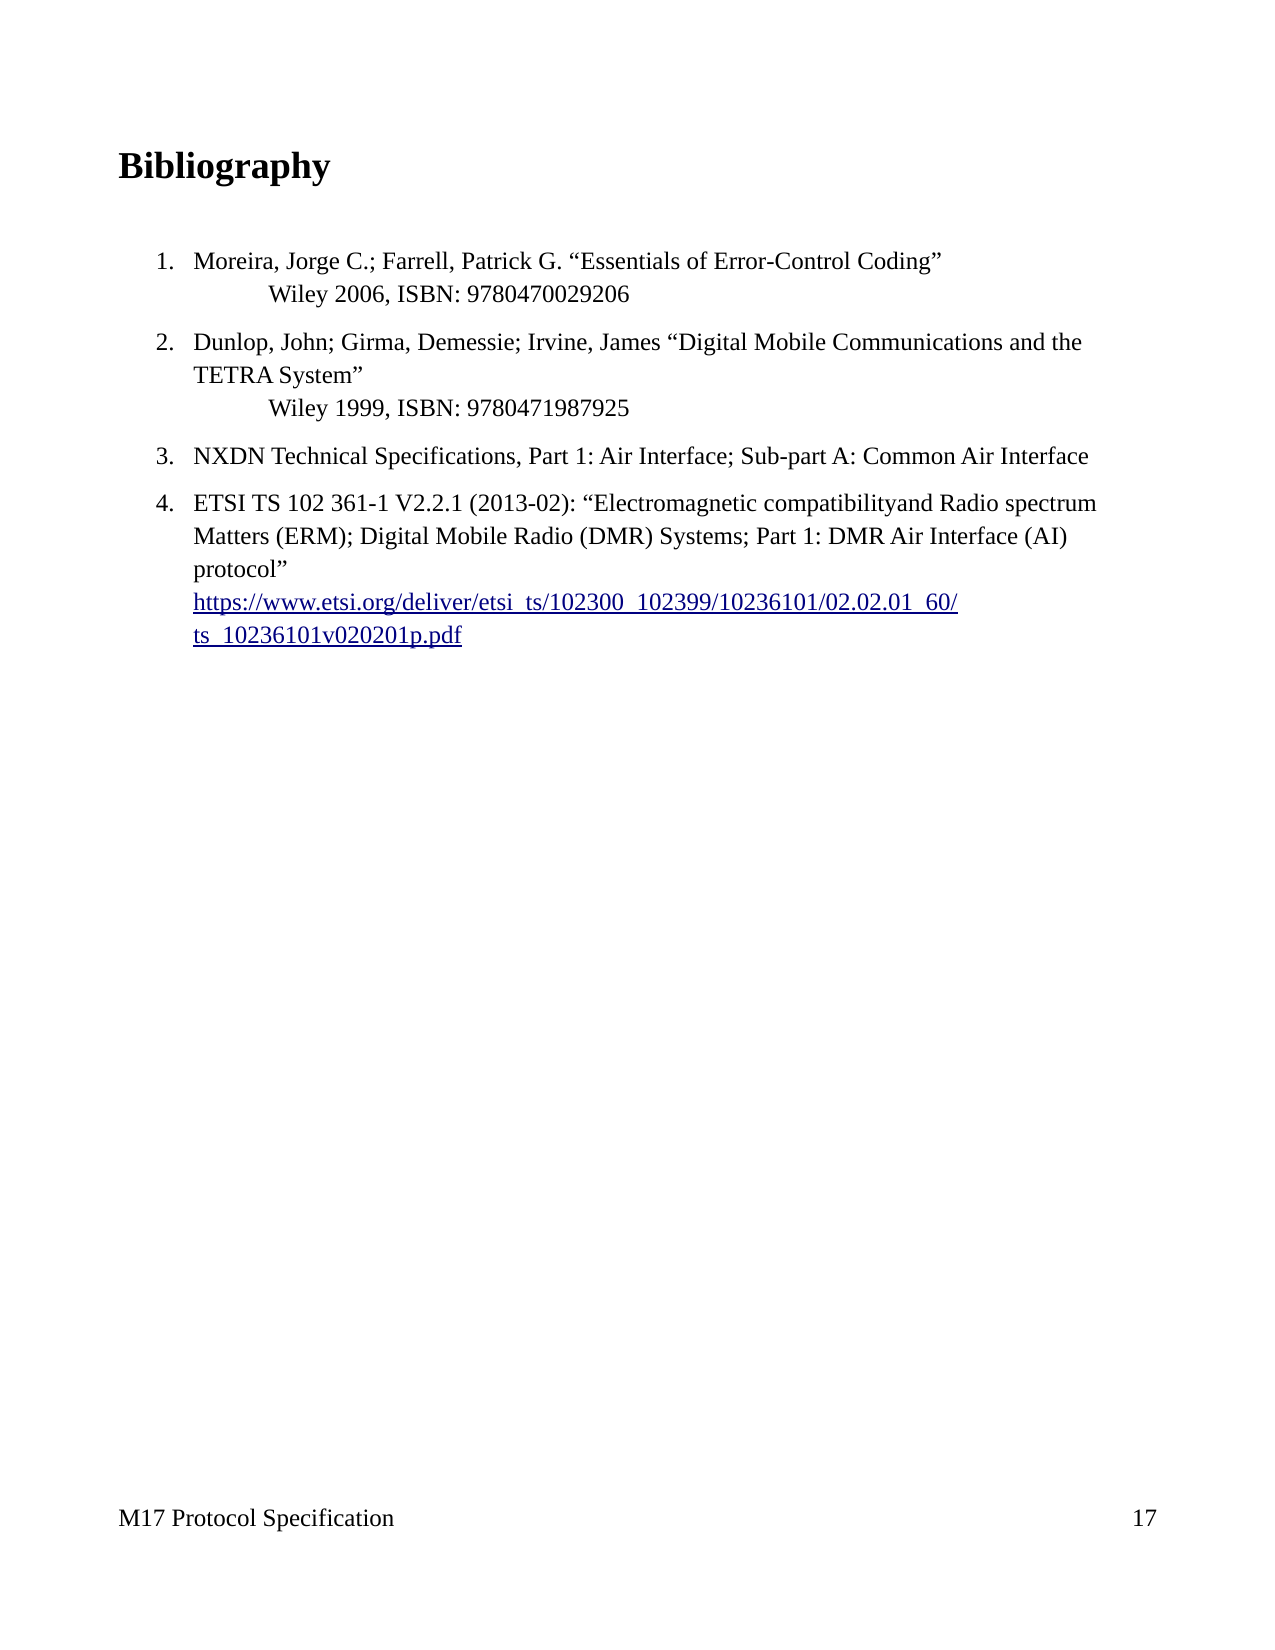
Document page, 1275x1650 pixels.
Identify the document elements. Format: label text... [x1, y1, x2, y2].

list ETSI TS 102 361-1 V2.2.1 (2013-02): “Electromagnetic compatibilityand Radio spectrum Matters (ERM); Digital Mobile Radio (DMR) Systems; Part 1: DMR Air Interface (AI) protocol” https://www.etsi.org/deliver/etsi_ts/102300_102399/10236101/02.02.01_60/ts_10236101v020201p.pdf [156, 488, 1157, 649]
list NXDN Technical Specifications, Part 1: Air Interface; Sub-part A: Common Air Interface [156, 441, 1157, 469]
subtitle Bibliography [118, 143, 1157, 187]
list Dunlop, John; Girma, Demessie; Irvine, James “Digital Mobile Communications and the TETRA System” Wiley 1999, ISBN: 9780471987925 [156, 327, 1157, 422]
list Moreira, Jorge C.; Farrell, Patrick G. “Essentials of Error‐Control Coding” Wiley 2006, ISBN: 9780470029206 [156, 246, 1157, 308]
